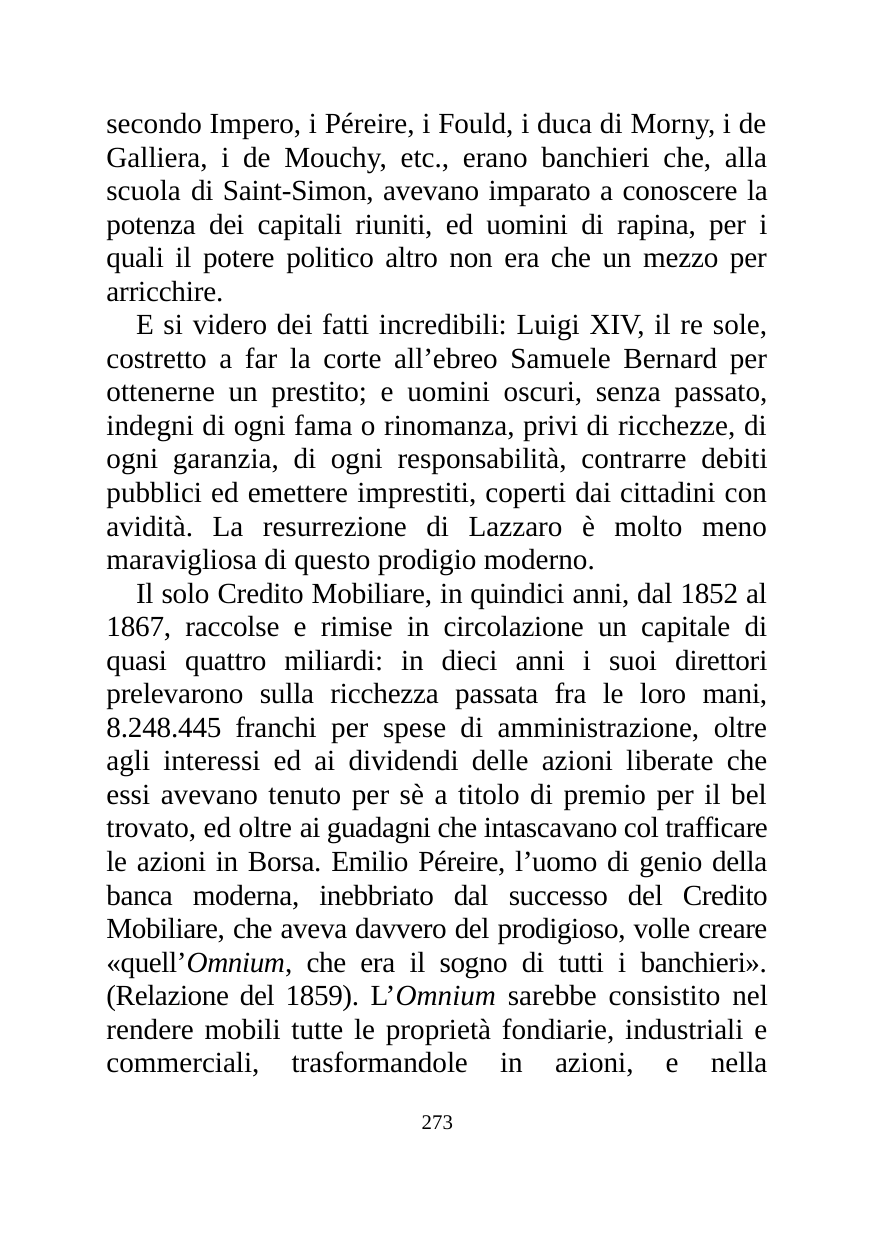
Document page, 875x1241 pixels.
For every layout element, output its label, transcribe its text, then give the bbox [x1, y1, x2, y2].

text Il solo Credito Mobiliare, in quindici anni, dal 1852 al 1867, raccolse e rimise in circolazione un capitale di quasi quattro miliardi: in dieci anni i suoi direttori prelevarono sulla ricchezza passata fra le loro mani, 8.248.445 franchi per spese di amministrazione, oltre agli interessi ed ai dividendi delle azioni liberate che essi avevano tenuto per sè a titolo di premio per il bel trovato, ed oltre ai guadagni che intascavano col trafficare le azioni in Borsa. Emilio Péreire, l’uomo di genio della banca moderna, inebbriato dal successo del Credito Mobiliare, che aveva davvero del prodigioso, volle creare «quell’Omnium, che era il sogno di tutti i banchieri». (Relazione del 1859). L’Omnium sarebbe consistito nel rendere mobili tutte le proprietà fondiarie, industriali e commerciali, trasformandole in azioni, e nella [106, 576, 768, 1079]
text secondo Impero, i Péreire, i Fould, i duca di Morny, i de Galliera, i de Mouchy, etc., erano banchieri che, alla scuola di Saint-Simon, avevano imparato a conoscere la potenza dei capitali riuniti, ed uomini di rapina, per i quali il potere politico altro non era che un mezzo per arricchire. [106, 106, 768, 307]
text E si videro dei fatti incredibili: Luigi XIV, il re sole, costretto a far la corte all’ebreo Samuele Bernard per ottenerne un prestito; e uomini oscuri, senza passato, indegni di ogni fama o rinomanza, privi di ricchezze, di ogni garanzia, di ogni responsabilità, contrarre debiti pubblici ed emettere imprestiti, coperti dai cittadini con avidità. La resurrezione di Lazzaro è molto meno maravigliosa di questo prodigio moderno. [106, 307, 768, 576]
